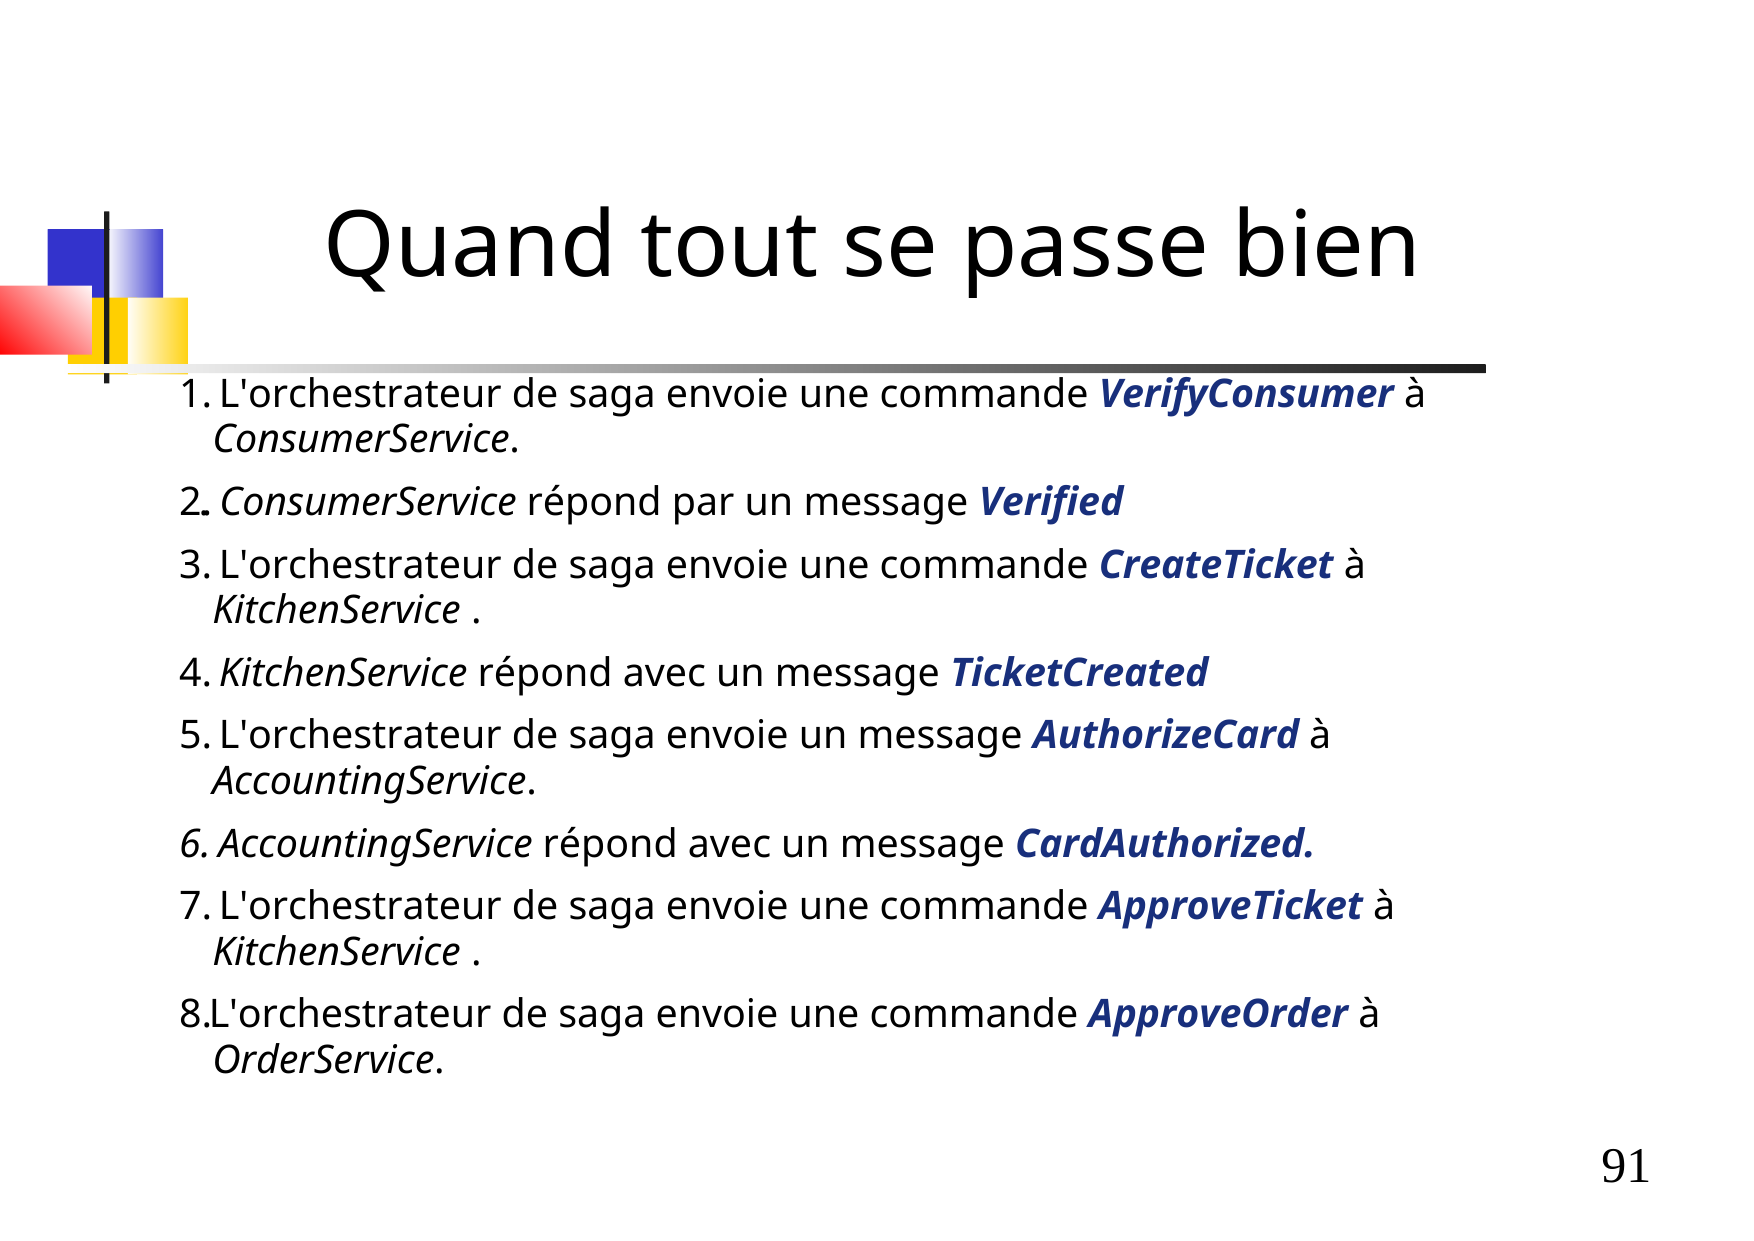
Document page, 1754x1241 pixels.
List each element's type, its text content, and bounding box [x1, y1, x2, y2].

title Quand tout se passe bien [179, 139, 1567, 351]
list L'orchestrateur de saga envoie une commande VerifyConsumer à ConsumerService. . ConsumerService répond par un message Verified L'orchestrateur de saga envoie une commande CreateTicket à KitchenService . KitchenService répond avec un message TicketCreated L'orchestrateur de saga envoie un message AuthorizeCard à AccountingService. AccountingService répond avec un message CardAuthorized. L'orchestrateur de saga envoie une commande ApproveTicket à KitchenService . L'orchestrateur de saga envoie une commande ApproveOrder à OrderService. [179, 371, 1567, 1091]
